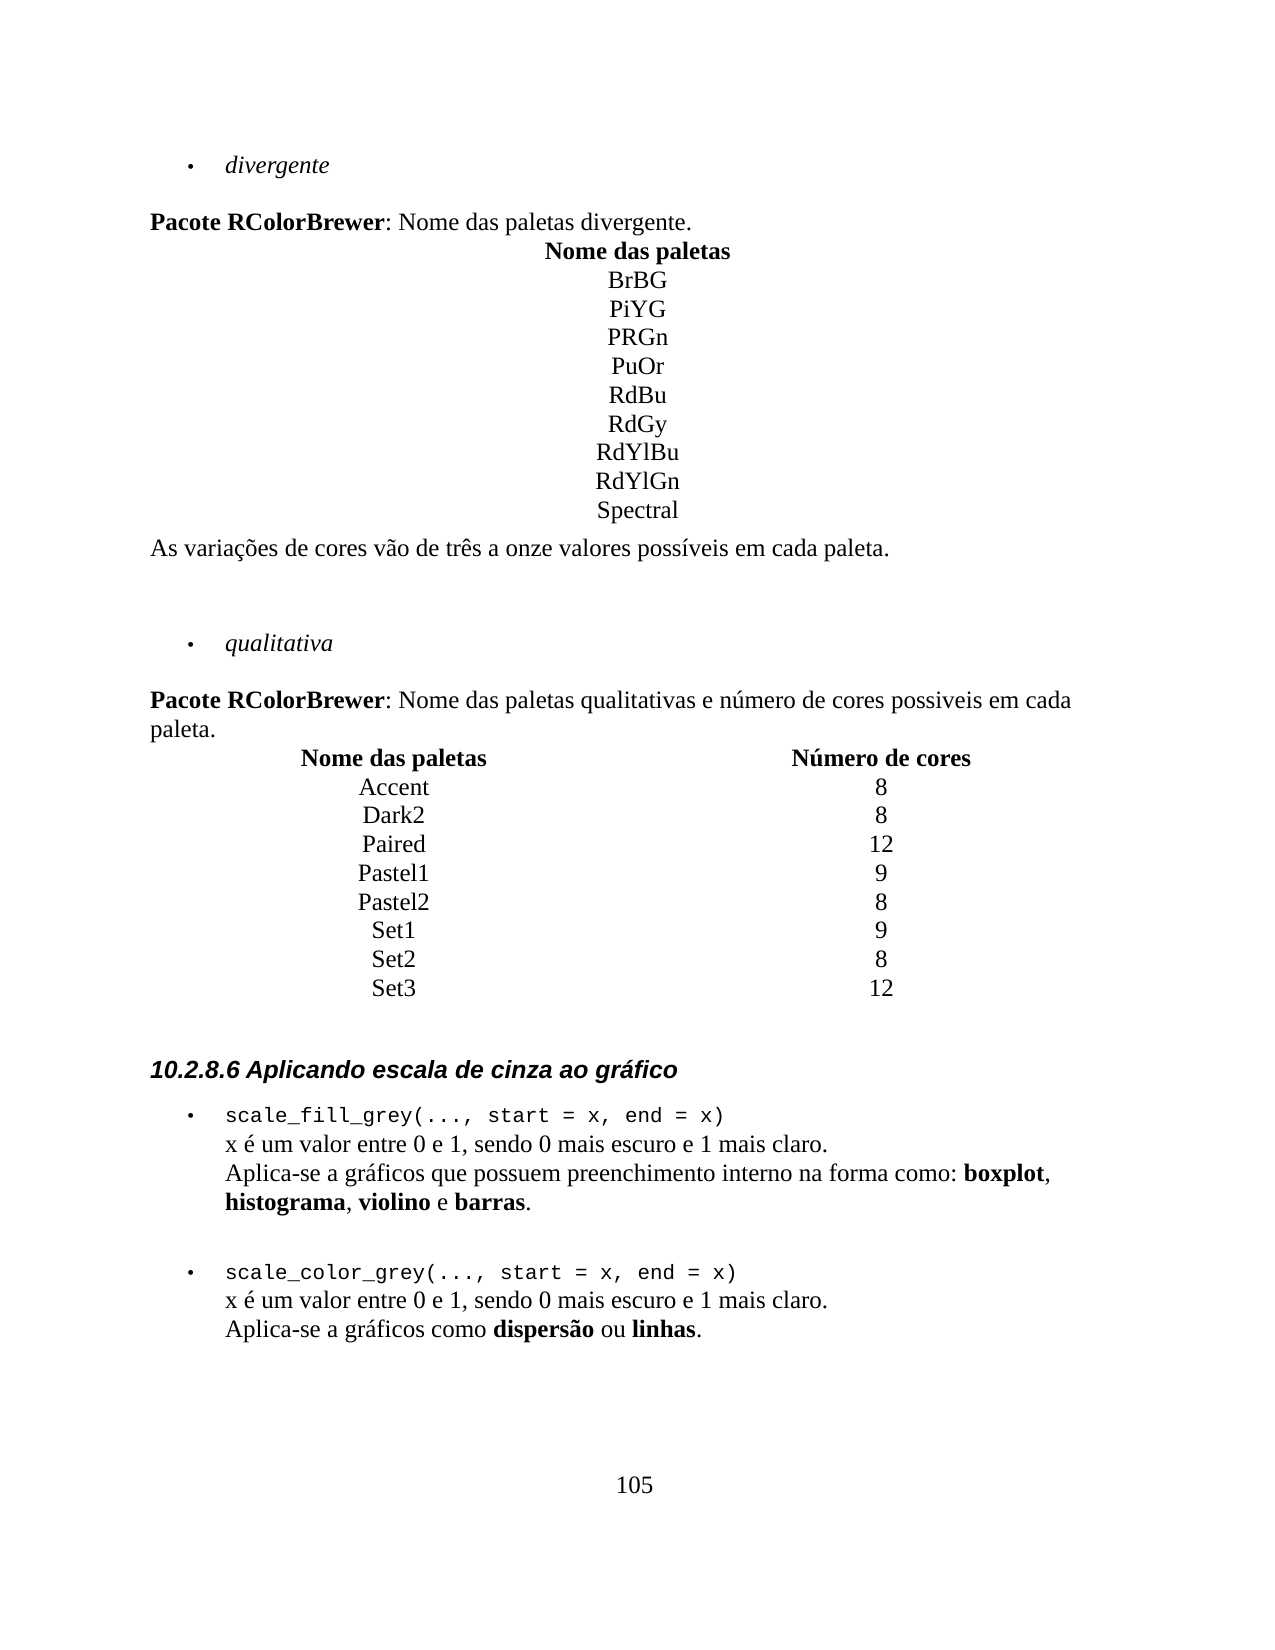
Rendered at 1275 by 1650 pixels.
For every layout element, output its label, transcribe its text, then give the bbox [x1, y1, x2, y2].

table_cell PiYG [150, 294, 1125, 322]
table_header Nome das paletas [150, 236, 1125, 265]
text Pacote RColorBrewer: Nome das paletas qualitativas e número de cores possiveis em cada paleta. [150, 685, 1125, 743]
table_cell 8 [638, 944, 1125, 973]
list scale_color_grey(..., start = x, end = x) x é um valor entre 0 e 1, sendo 0 mais escuro e 1 mais claro. Aplica-se a gráficos como dispersão ou linhas. [187, 1262, 1125, 1372]
subtitle 10.2.8.6 Aplicando escala de cinza ao gráfico [150, 1055, 1125, 1084]
table_cell 8 [638, 800, 1125, 829]
table_cell Spectral [150, 495, 1125, 524]
table_cell RdYlGn [150, 466, 1125, 495]
table_cell 9 [638, 858, 1125, 887]
table_cell 8 [638, 772, 1125, 800]
table_cell RdYlBu [150, 438, 1125, 466]
table_cell Pastel2 [150, 887, 637, 915]
list scale_fill_grey(..., start = x, end = x) x é um valor entre 0 e 1, sendo 0 mais escuro e 1 mais claro. Aplica-se a gráficos que possuem preenchimento interno na forma como: boxplot, histograma, violino e barras. [187, 1105, 1125, 1244]
list qualitativa [187, 628, 1125, 685]
table_cell Set2 [150, 944, 637, 973]
table_cell 12 [638, 829, 1125, 858]
table_cell PuOr [150, 351, 1125, 380]
list divergente [187, 150, 1125, 207]
table_cell Paired [150, 829, 637, 858]
table_cell Accent [150, 772, 637, 800]
text As variações de cores vão de três a onze valores possíveis em cada paleta. [150, 533, 1125, 590]
table_cell Dark2 [150, 800, 637, 829]
table_cell PRGn [150, 323, 1125, 351]
text Pacote RColorBrewer: Nome das paletas divergente. [150, 207, 1125, 236]
table_cell 9 [638, 915, 1125, 944]
table_cell 8 [638, 887, 1125, 915]
table_cell 12 [638, 973, 1125, 1002]
table_header Número de cores [638, 743, 1125, 772]
table_cell Pastel1 [150, 858, 637, 887]
table_cell RdBu [150, 380, 1125, 409]
table_cell Set3 [150, 973, 637, 1002]
table_header Nome das paletas [150, 743, 637, 772]
table_cell BrBG [150, 265, 1125, 294]
table_cell Set1 [150, 915, 637, 944]
table_cell RdGy [150, 409, 1125, 437]
